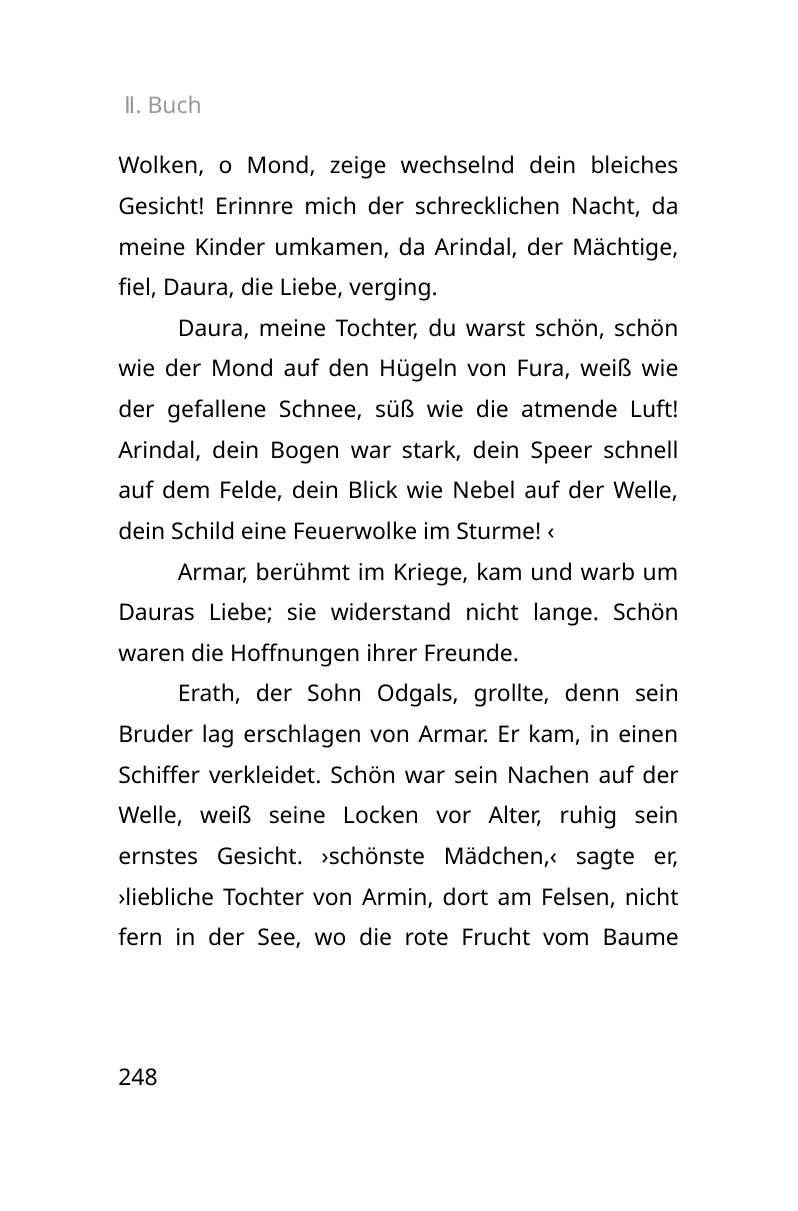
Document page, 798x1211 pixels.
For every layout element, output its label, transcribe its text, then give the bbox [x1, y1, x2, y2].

text Daura, meine Tochter, du warst schön, schön wie der Mond auf den Hügeln von Fura, weiß wie der gefallene Schnee, süß wie die atmende Luft! Arindal, dein Bogen war stark, dein Speer schnell auf dem Felde, dein Blick wie Nebel auf der Welle, dein Schild eine Feuerwolke im Sturme! ‹ [118, 312, 679, 546]
text Wolken, o Mond, zeige wechselnd dein bleiches Gesicht! Erinnre mich der schrecklichen Nacht, da meine Kinder umkamen, da Arindal, der Mächtige, fiel, Daura, die Liebe, verging. [118, 149, 679, 302]
text Erath, der Sohn Odgals, grollte, denn sein Bruder lag erschlagen von Armar. Er kam, in einen Schiffer verkleidet. Schön war sein Nachen auf der Welle, weiß seine Locken vor Alter, ruhig sein ernstes Gesicht. ›schönste Mädchen,‹ sagte er, ›liebliche Tochter von Armin, dort am Felsen, nicht fern in der See, wo die rote Frucht vom Baume [118, 677, 679, 952]
text Armar, berühmt im Kriege, kam und warb um Dauras Liebe; sie widerstand nicht lange. Schön waren die Hoffnungen ihrer Freunde. [118, 556, 679, 668]
